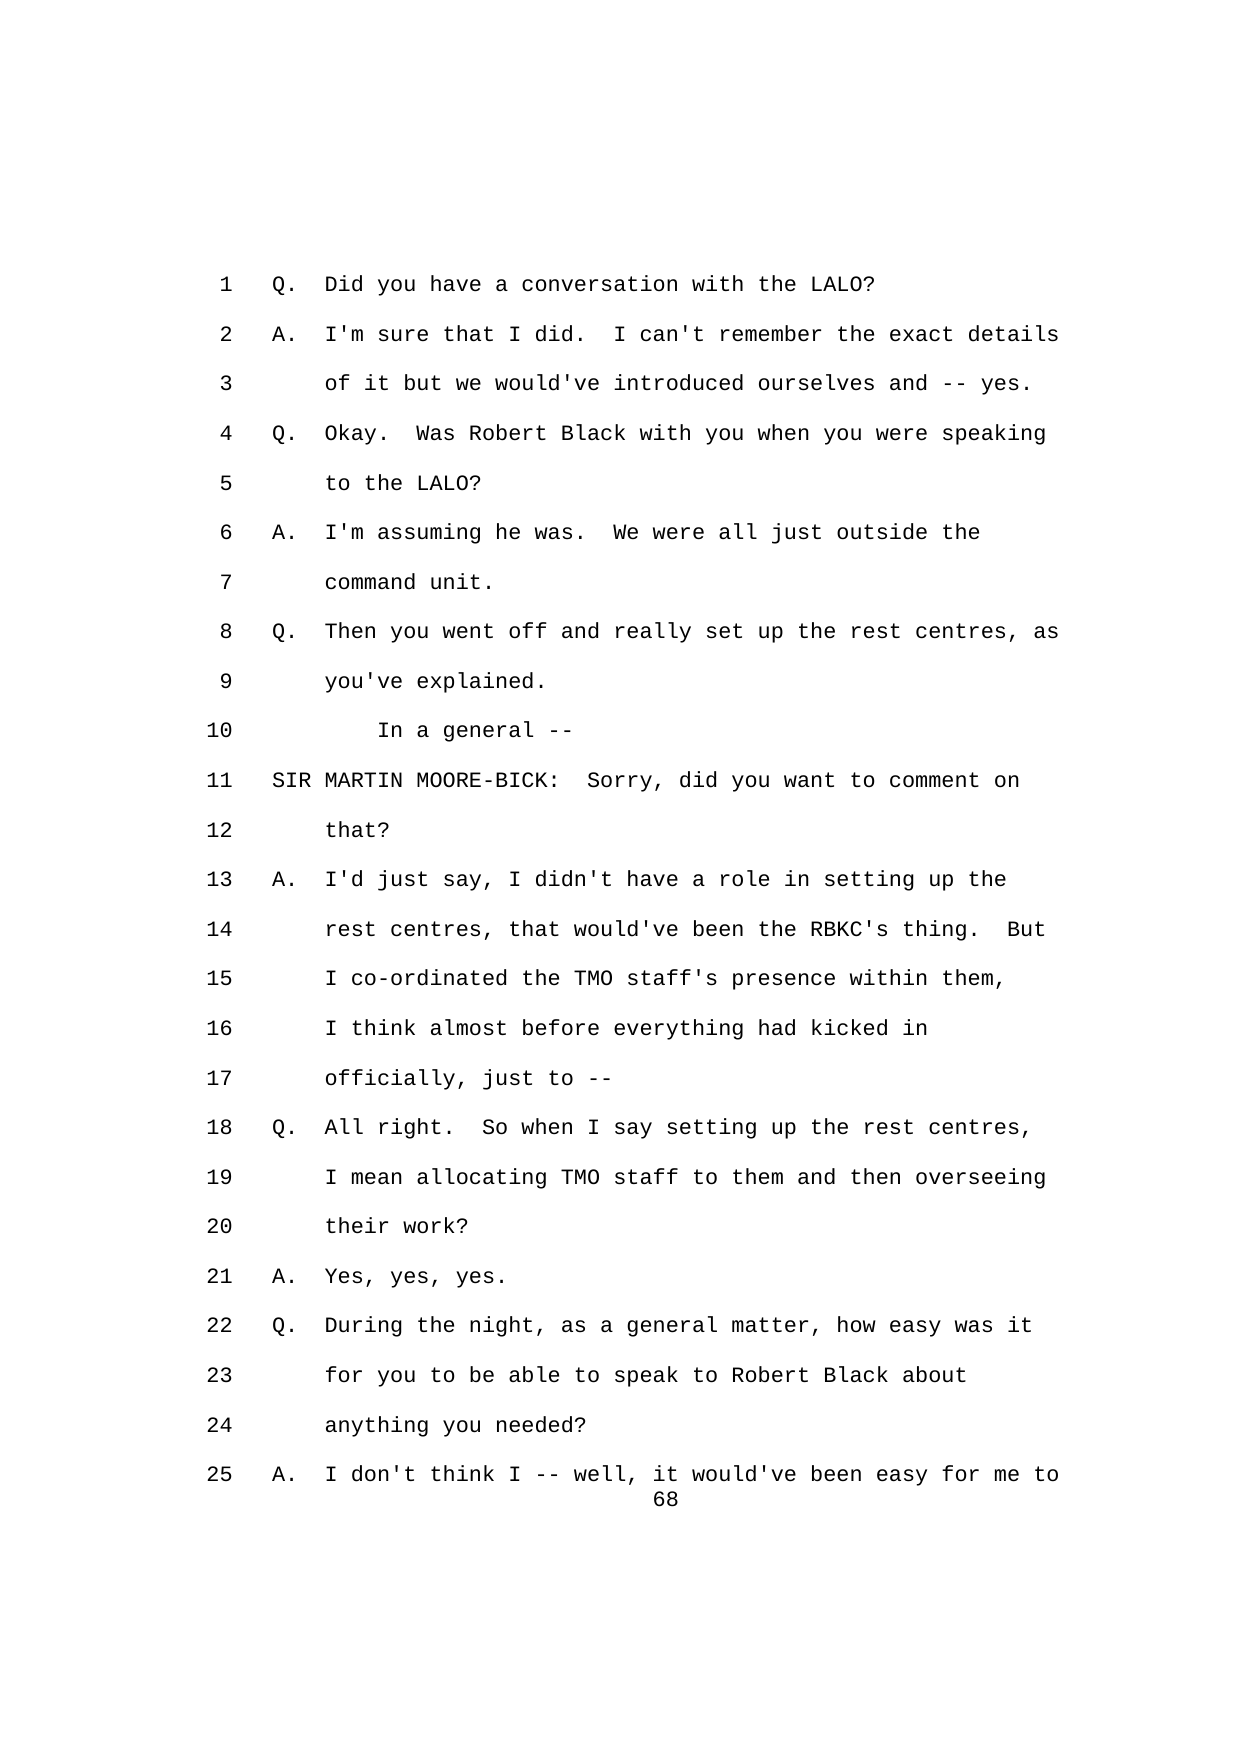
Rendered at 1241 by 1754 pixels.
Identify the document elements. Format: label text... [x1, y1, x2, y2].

text 9 you've explained. [75, 670, 1165, 695]
text 15 I co-ordinated the TMO staff's presence within them, [75, 967, 1165, 992]
text 23 for you to be able to speak to Robert Black about [75, 1364, 1165, 1389]
text 10 In a general -- [75, 719, 1165, 744]
text 16 I think almost before everything had kicked in [75, 1017, 1165, 1042]
text 2 A. I'm sure that I did. I can't remember the exact details [75, 323, 1165, 348]
text 25 A. I don't think I -- well, it would've been easy for me to [75, 1463, 1165, 1488]
text 1 Q. Did you have a conversation with the LALO? [75, 273, 1165, 298]
text 24 anything you needed? [75, 1414, 1165, 1438]
text 17 officially, just to -- [75, 1067, 1165, 1091]
text 19 I mean allocating TMO staff to them and then overseeing [75, 1166, 1165, 1191]
text 13 A. I'd just say, I didn't have a role in setting up the [75, 868, 1165, 893]
text 7 command unit. [75, 571, 1165, 596]
text 21 A. Yes, yes, yes. [75, 1265, 1165, 1290]
text 68 [75, 1488, 1165, 1513]
text 5 to the LALO? [75, 472, 1165, 496]
text 22 Q. During the night, as a general matter, how easy was it [75, 1314, 1165, 1339]
text 4 Q. Okay. Was Robert Black with you when you were speaking [75, 422, 1165, 447]
text 11 SIR MARTIN MOORE-BICK: Sorry, did you want to comment on [75, 769, 1165, 794]
text 6 A. I'm assuming he was. We were all just outside the [75, 521, 1165, 546]
text 14 rest centres, that would've been the RBKC's thing. But [75, 918, 1165, 943]
text 8 Q. Then you went off and really set up the rest centres, as [75, 620, 1165, 645]
text 3 of it but we would've introduced ourselves and -- yes. [75, 372, 1165, 397]
text 12 that? [75, 819, 1165, 843]
text 20 their work? [75, 1215, 1165, 1240]
text 18 Q. All right. So when I say setting up the rest centres, [75, 1116, 1165, 1141]
